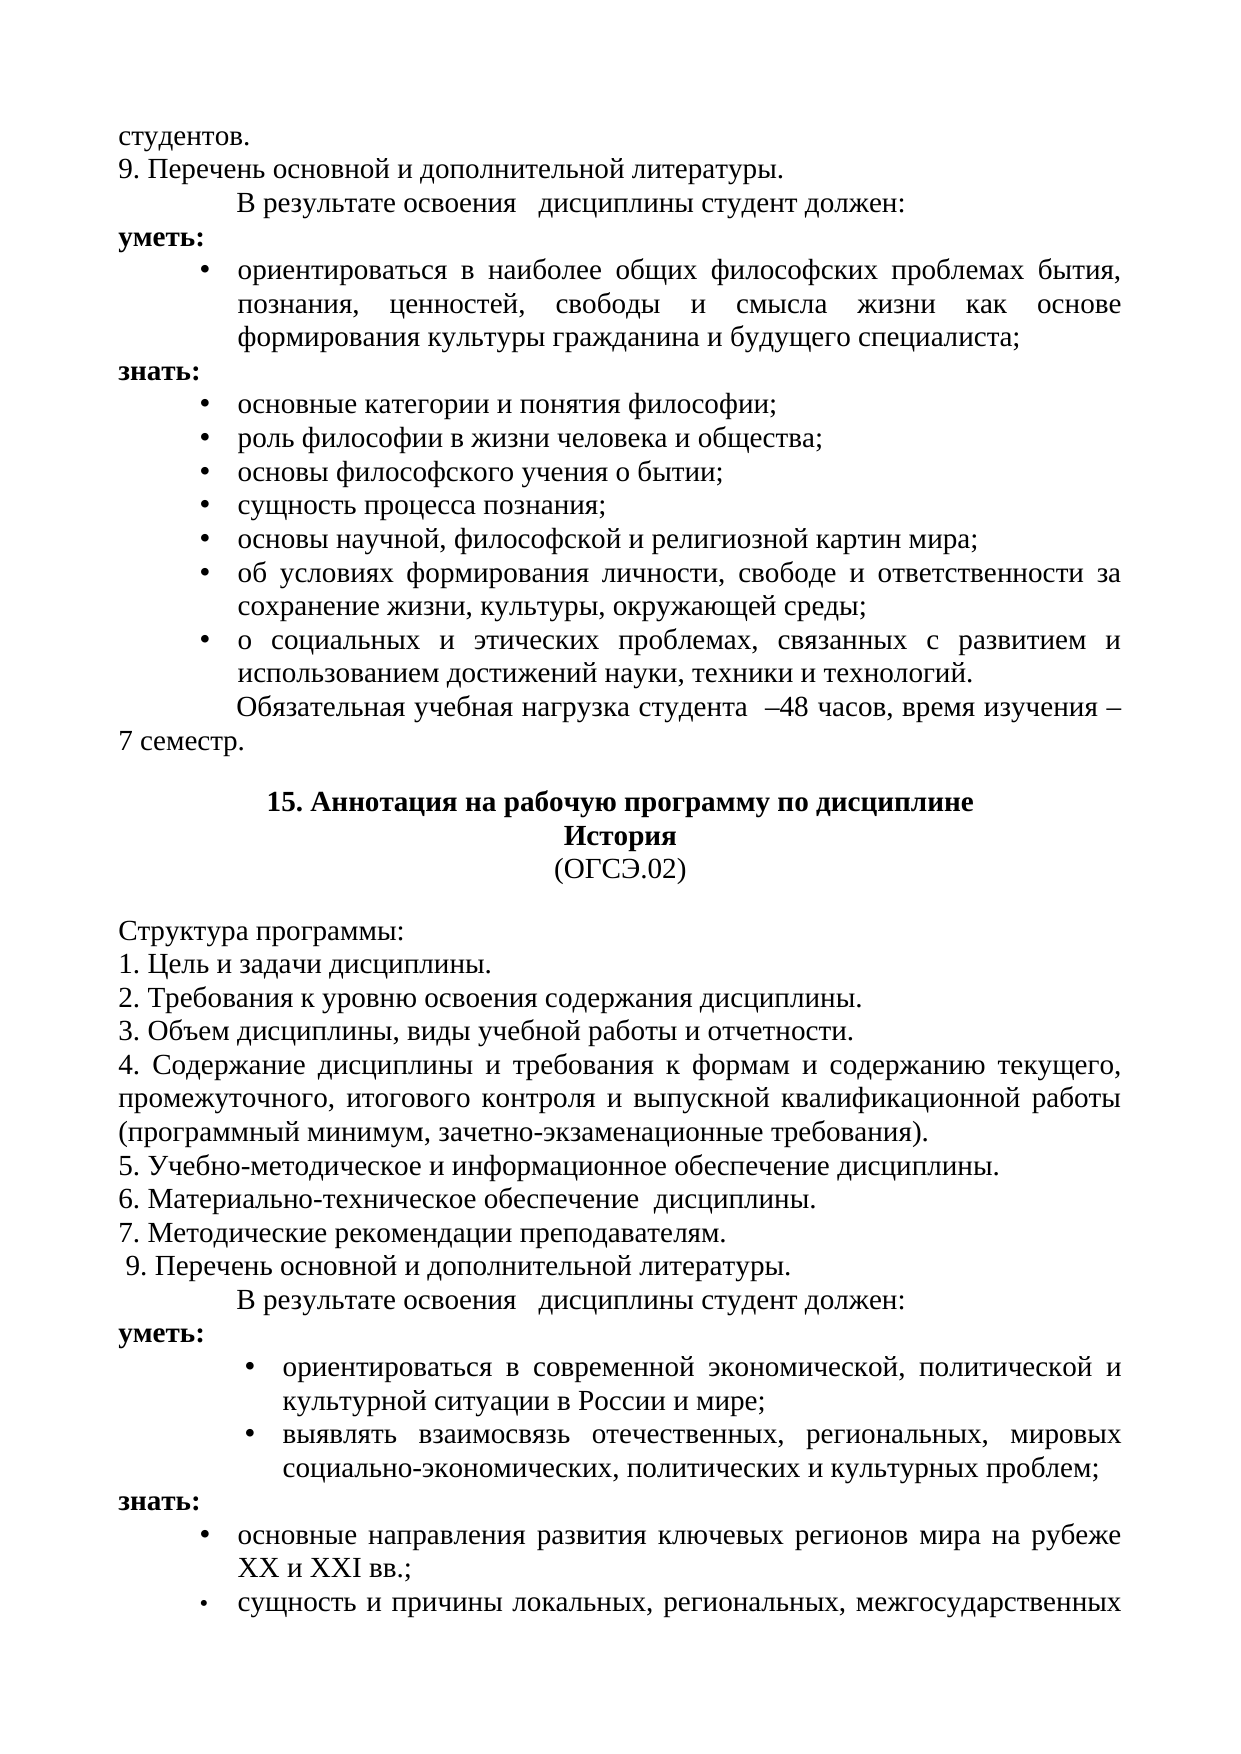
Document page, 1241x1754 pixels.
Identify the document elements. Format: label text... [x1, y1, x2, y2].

text Структура программы: [118, 913, 1122, 946]
text 4. Содержание дисциплины и требования к формам и содержанию текущего, промежуточного, итогового контроля и выпускной квалификационной работы (программный минимум, зачетно-экзаменационные требования). [118, 1047, 1122, 1148]
list основные категории и понятия философии; [200, 387, 1122, 420]
list ориентироваться в наиболее общих философских проблемах бытия, познания, ценностей, свободы и смысла жизни как основе формирования культуры гражданина и будущего специалиста; [200, 252, 1122, 353]
text 3. Объем дисциплины, виды учебной работы и отчетности. [118, 1013, 1122, 1047]
text Обязательная учебная нагрузка студента –48 часов, время изучения – 7 семестр. [118, 689, 1122, 756]
text 5. Учебно-методическое и информационное обеспечение дисциплины. [118, 1148, 1122, 1181]
text 9. Перечень основной и дополнительной литературы. [118, 152, 1122, 185]
list о социальных и этических проблемах, связанных с развитием и использованием достижений науки, техники и технологий. [200, 622, 1122, 689]
list сущность и причины локальных, региональных, межгосударственных [200, 1584, 1122, 1618]
list основные направления развития ключевых регионов мира на рубеже XX и XXI вв.; [200, 1517, 1122, 1584]
text 1. Цель и задачи дисциплины. [118, 946, 1122, 980]
list роль философии в жизни человека и общества; [200, 420, 1122, 454]
text уметь: [118, 1315, 1122, 1349]
list об условиях формирования личности, свободе и ответственности за сохранение жизни, культуры, окружающей среды; [200, 555, 1122, 622]
text В результате освоения дисциплины студент должен: [118, 1282, 1122, 1315]
list сущность процесса познания; [200, 487, 1122, 521]
list выявлять взаимосвязь отечественных, региональных, мировых социально-экономических, политических и культурных проблем; [245, 1416, 1122, 1483]
text знать: [118, 353, 1122, 387]
text В результате освоения дисциплины студент должен: [118, 185, 1122, 219]
text 15. Аннотация на рабочую программу по дисциплине [118, 784, 1122, 818]
list ориентироваться в современной экономической, политической и культурной ситуации в России и мире; [245, 1349, 1122, 1416]
text (ОГСЭ.02) [118, 851, 1122, 885]
text История [118, 818, 1122, 851]
text 6. Материально-техническое обеспечение дисциплины. [118, 1181, 1122, 1215]
list основы философского учения о бытии; [200, 454, 1122, 487]
text студентов. [118, 118, 1122, 152]
text уметь: [118, 219, 1122, 252]
text знать: [118, 1483, 1122, 1517]
list основы научной, философской и религиозной картин мира; [200, 521, 1122, 555]
text 7. Методические рекомендации преподавателям. [118, 1215, 1122, 1248]
text 2. Требования к уровню освоения содержания дисциплины. [118, 980, 1122, 1013]
text 9. Перечень основной и дополнительной литературы. [118, 1248, 1122, 1282]
